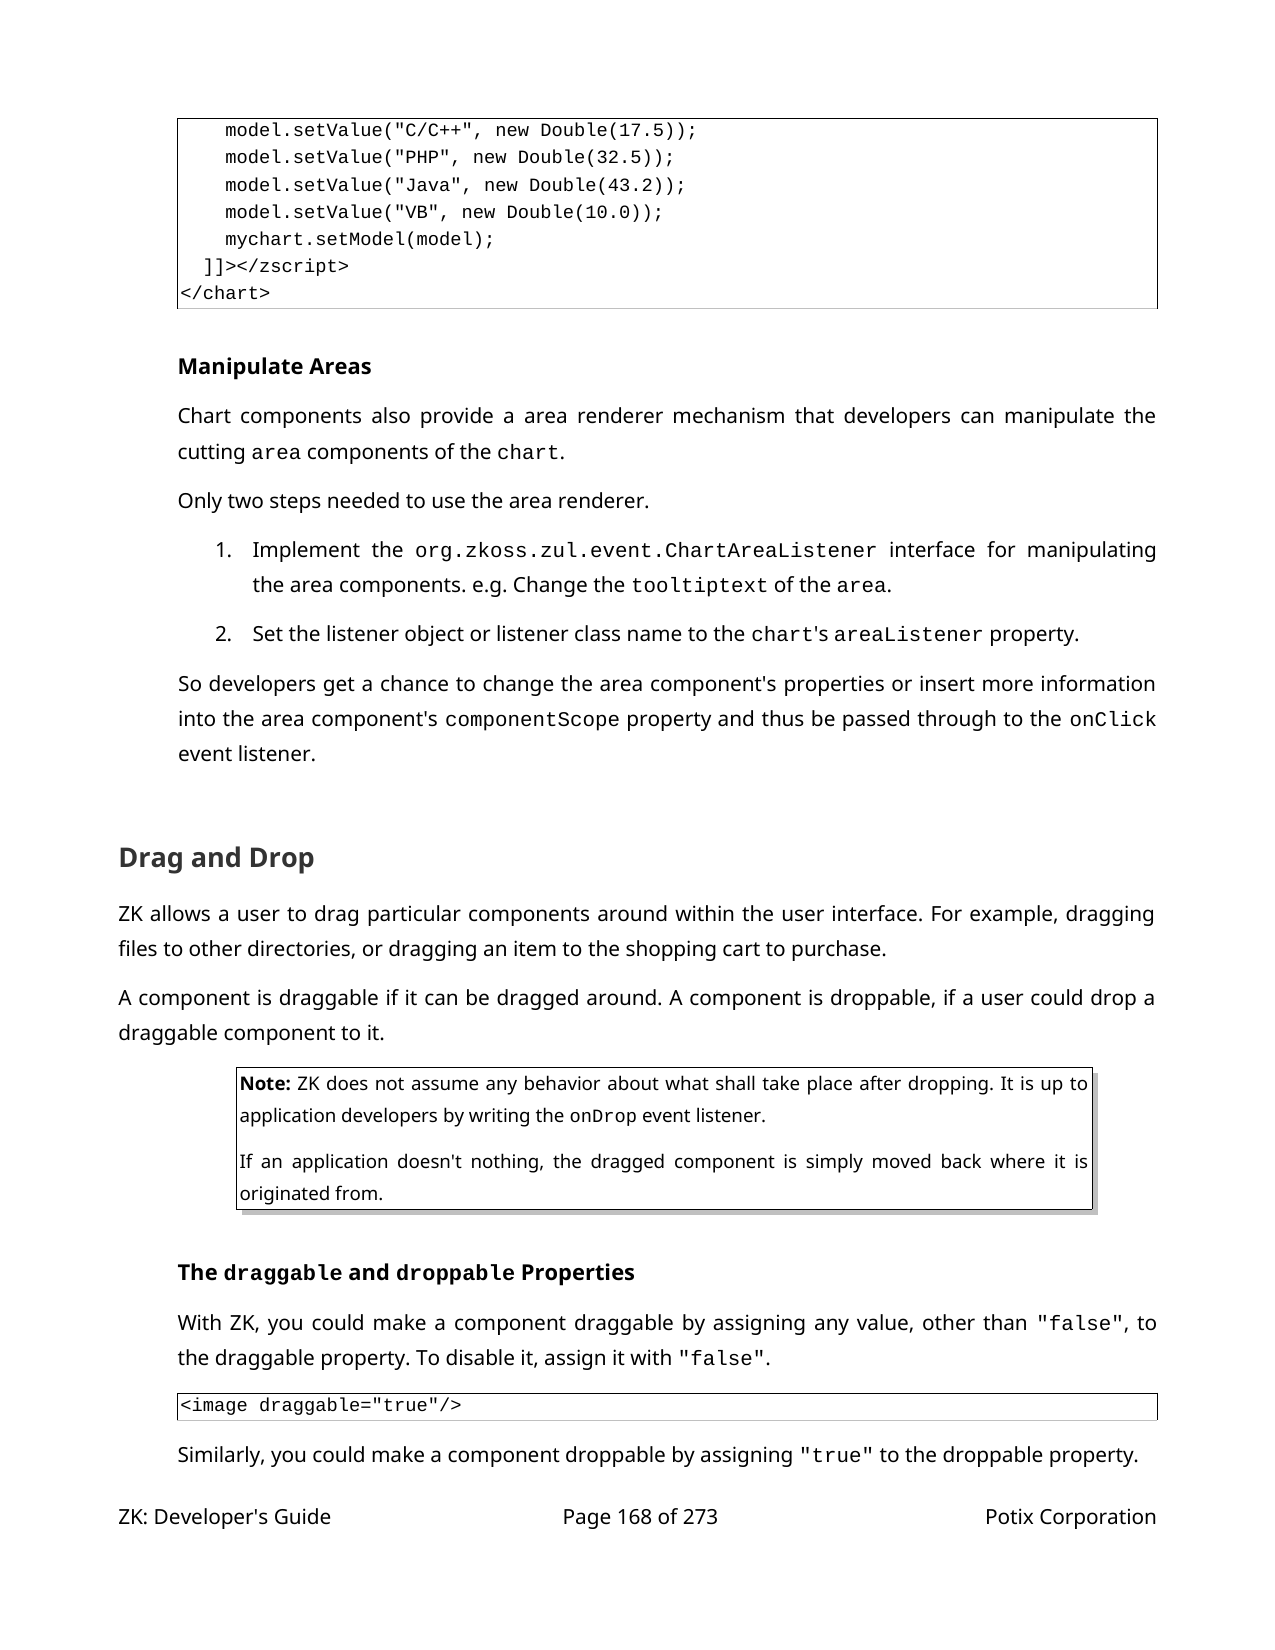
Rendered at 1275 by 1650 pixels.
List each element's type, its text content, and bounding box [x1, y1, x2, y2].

text ]]></zscript> [178, 254, 1157, 278]
text model.setValue("Java", new Double(43.2)); [178, 172, 1157, 197]
text With ZK, you could make a component draggable by assigning any value, other than "false", to the draggable property. To disable it, assign it with "false". [177, 1308, 1157, 1372]
subtitle Drag and Drop [118, 838, 1157, 875]
text Note: ZK does not assume any behavior about what shall take place after dropping. It is up to application developers by writing the onDrop event listener. [237, 1068, 1092, 1128]
text model.setValue("PHP", new Double(32.5)); [178, 145, 1157, 169]
text model.setValue("VB", new Double(10.0)); [178, 200, 1157, 224]
text <image draggable="true"/> [178, 1394, 1157, 1420]
list Implement the org.zkoss.zul.event.ChartAreaListener interface for manipulating the area components. e.g. Change the tooltiptext of the area. [215, 535, 1157, 599]
list Set the listener object or listener class name to the chart's areaListener property. [215, 619, 1157, 648]
text mychart.setModel(model); [178, 227, 1157, 251]
subtitle Manipulate Areas [177, 351, 1157, 381]
text </chart> [178, 281, 1157, 308]
text Chart components also provide a area renderer mechanism that developers can manipulate the cutting area components of the chart. [177, 402, 1157, 465]
text A component is draggable if it can be dragged around. A component is droppable, if a user could drop a draggable component to it. [118, 983, 1157, 1046]
text ZK allows a user to drag particular components around within the user interface. For example, dragging files to other directories, or dragging an item to the shopping cart to purchase. [118, 899, 1157, 962]
subtitle The draggable and droppable Properties [177, 1257, 1157, 1287]
text Similarly, you could make a component droppable by assigning "true" to the droppable property. [177, 1441, 1157, 1469]
text model.setValue("C/C++", new Double(17.5)); [178, 119, 1157, 142]
text Only two steps needed to use the area renderer. [177, 486, 1157, 514]
text If an application doesn't nothing, the dragged component is simply moved back where it is originated from. [237, 1145, 1092, 1209]
text So developers get a chance to change the area component's properties or insert more information into the area component's componentScope property and thus be passed through to the onClick event listener. [178, 669, 1157, 768]
